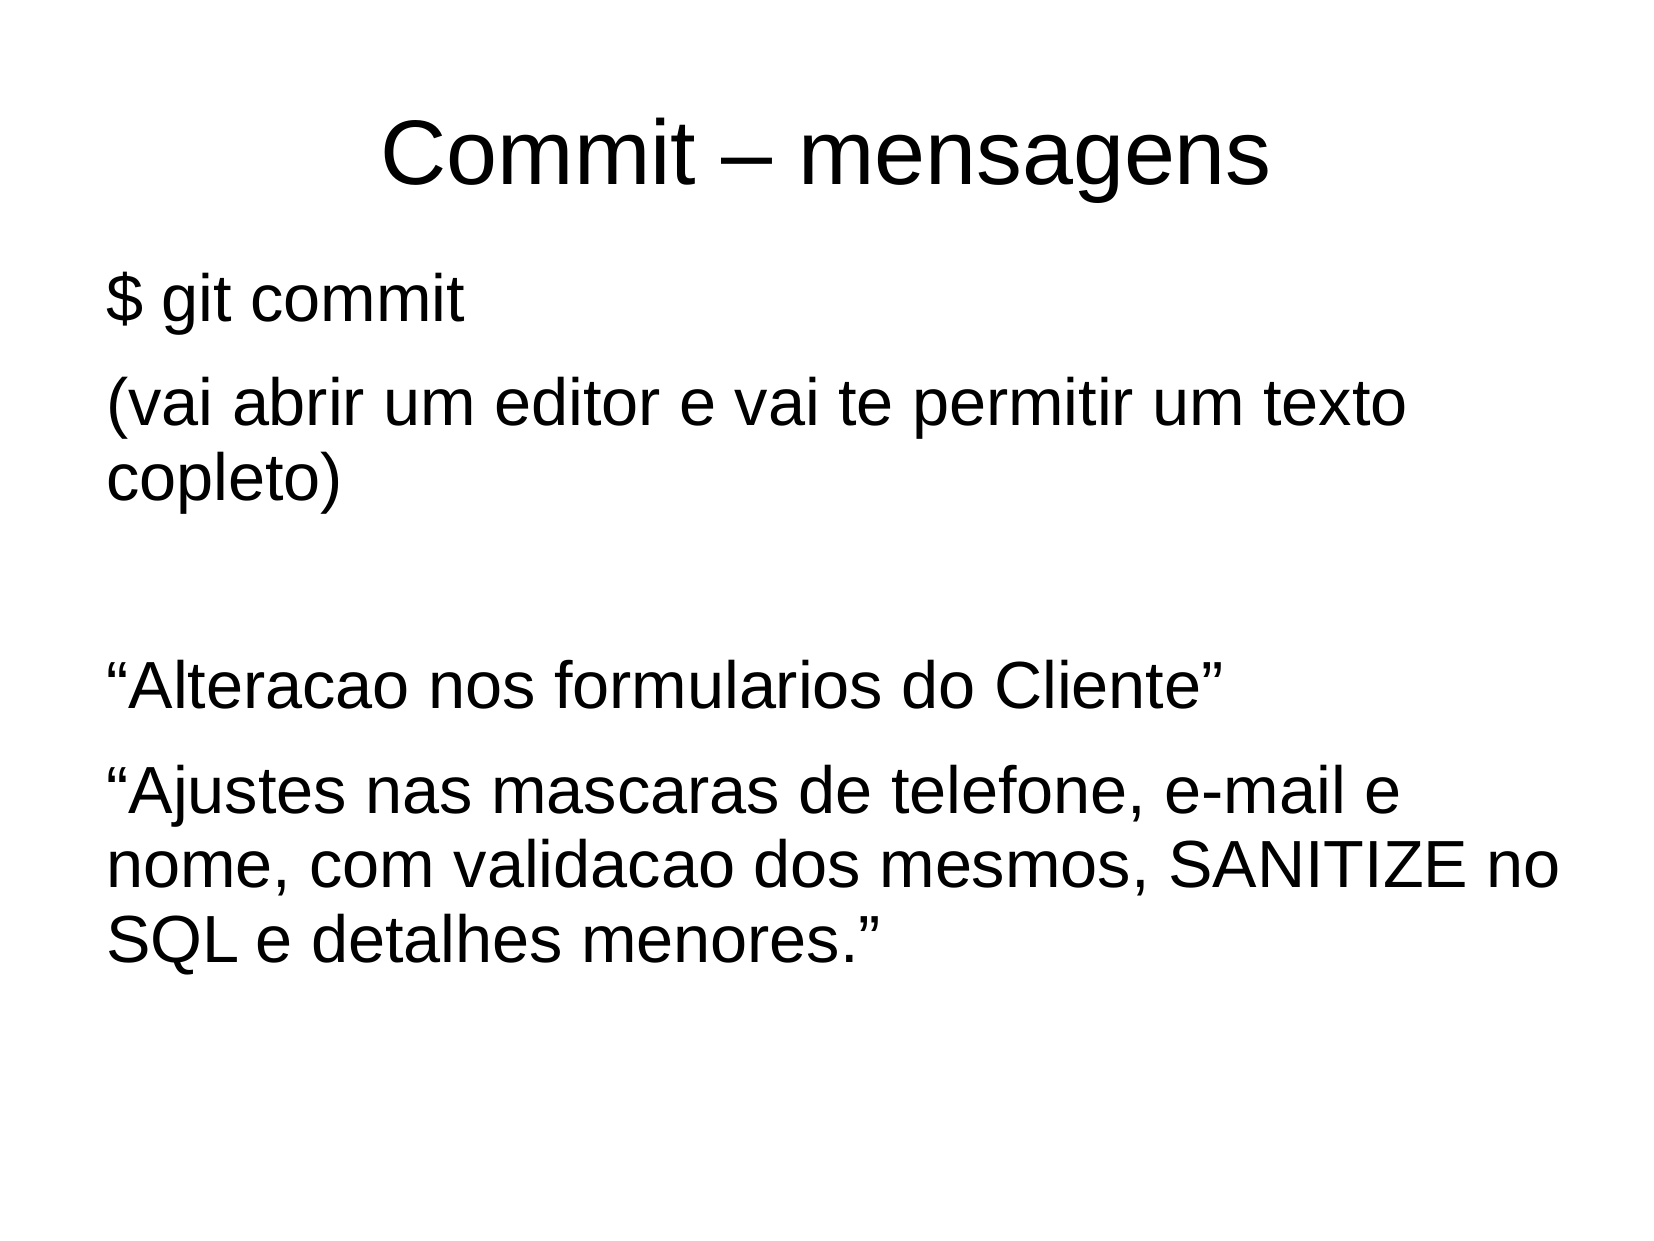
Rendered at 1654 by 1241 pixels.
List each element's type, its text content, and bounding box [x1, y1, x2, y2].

list $ git commit (vai abrir um editor e vai te permitir um texto copleto) “Alteracao nos formularios do Cliente” “Ajustes nas mascaras de telefone, e-mail e nome, com validacao dos mesmos, SANITIZE no SQL e detalhes menores.” [106, 260, 1572, 1128]
title Commit – mensagens [82, 49, 1571, 257]
